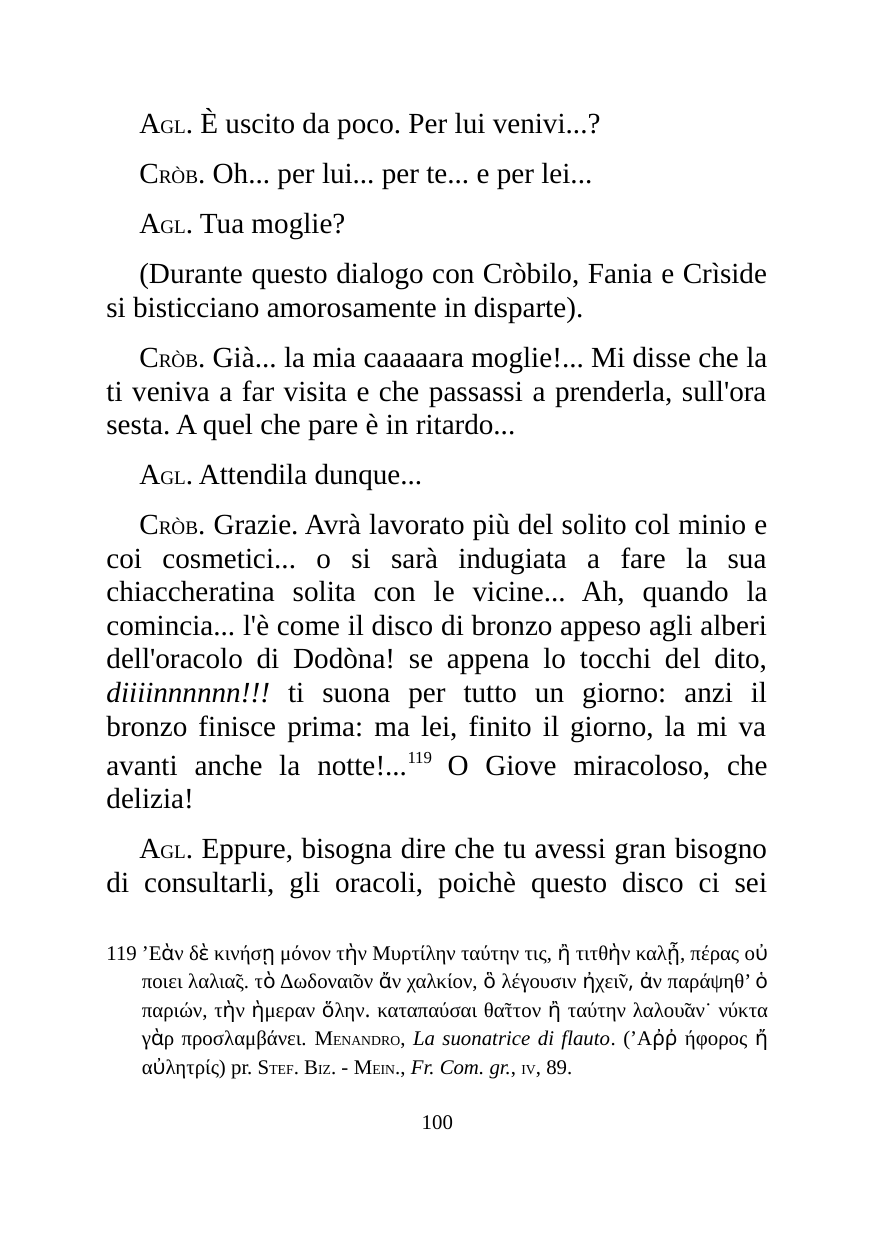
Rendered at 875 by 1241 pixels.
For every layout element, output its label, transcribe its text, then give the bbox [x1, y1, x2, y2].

text Cròb. Grazie. Avrà lavorato più del solito col minio e coi cosmetici... o si sarà indugiata a fare la sua chiaccheratina solita con le vicine... Ah, quando la comincia... l'è come il disco di bronzo appeso agli alberi dell'oracolo di Dodòna! se appena lo tocchi del dito, diiiinnnnnn!!! ti suona per tutto un giorno: anzi il bronzo finisce prima: ma lei, finito il giorno, la mi va avanti anche la notte!... O Giove miracoloso, che delizia! [106, 507, 768, 815]
text Cròb. Già... la mia caaaaara moglie!... Mi disse che la ti veniva a far visita e che passassi a prenderla, sull'ora sesta. A quel che pare è in ritardo... [106, 340, 768, 441]
text Agl. È uscito da poco. Per lui venivi...? [106, 106, 768, 140]
text Cròb. Oh... per lui... per te... e per lei... [106, 156, 768, 190]
text Agl. Eppure, bisogna dire che tu avessi gran bisogno di consultarli, gli oracoli, poichè questo disco ci sei [106, 832, 768, 899]
text Agl. Attendila dunque... [106, 457, 768, 491]
text (Durante questo dialogo con Cròbilo, Fania e Crìside si bisticciano amorosamente in disparte). [106, 257, 768, 324]
text Agl. Tua moglie? [106, 206, 768, 240]
text ’Εὰν δὲ κινήσῃ μόνον τὴν Μυρτίλην ταύτην τις, ἢ τιτθὴν καλᾖ, πέρας οὐ ποιει λαλια̃ς. τὸ Δωδοναι̃ον ἄν χαλκίον, ὃ λέγουσιν ἠχει̃ν, ἀν παράψηθ’ ὁ παριών, τὴν ὴμεραν ὅλην. καταπαύσαι θα̃ττον ἢ ταύτην λαλου̃αν˙ νύκτα γὰρ προσλαμβάνει. Menandro, La suonatrice di flauto. (’Αῤῤ ήφορος ἤ αὐλητρίς) pr. Stef. Biz. - Mein., Fr. Com. gr., iv, 89. [106, 938, 768, 1080]
